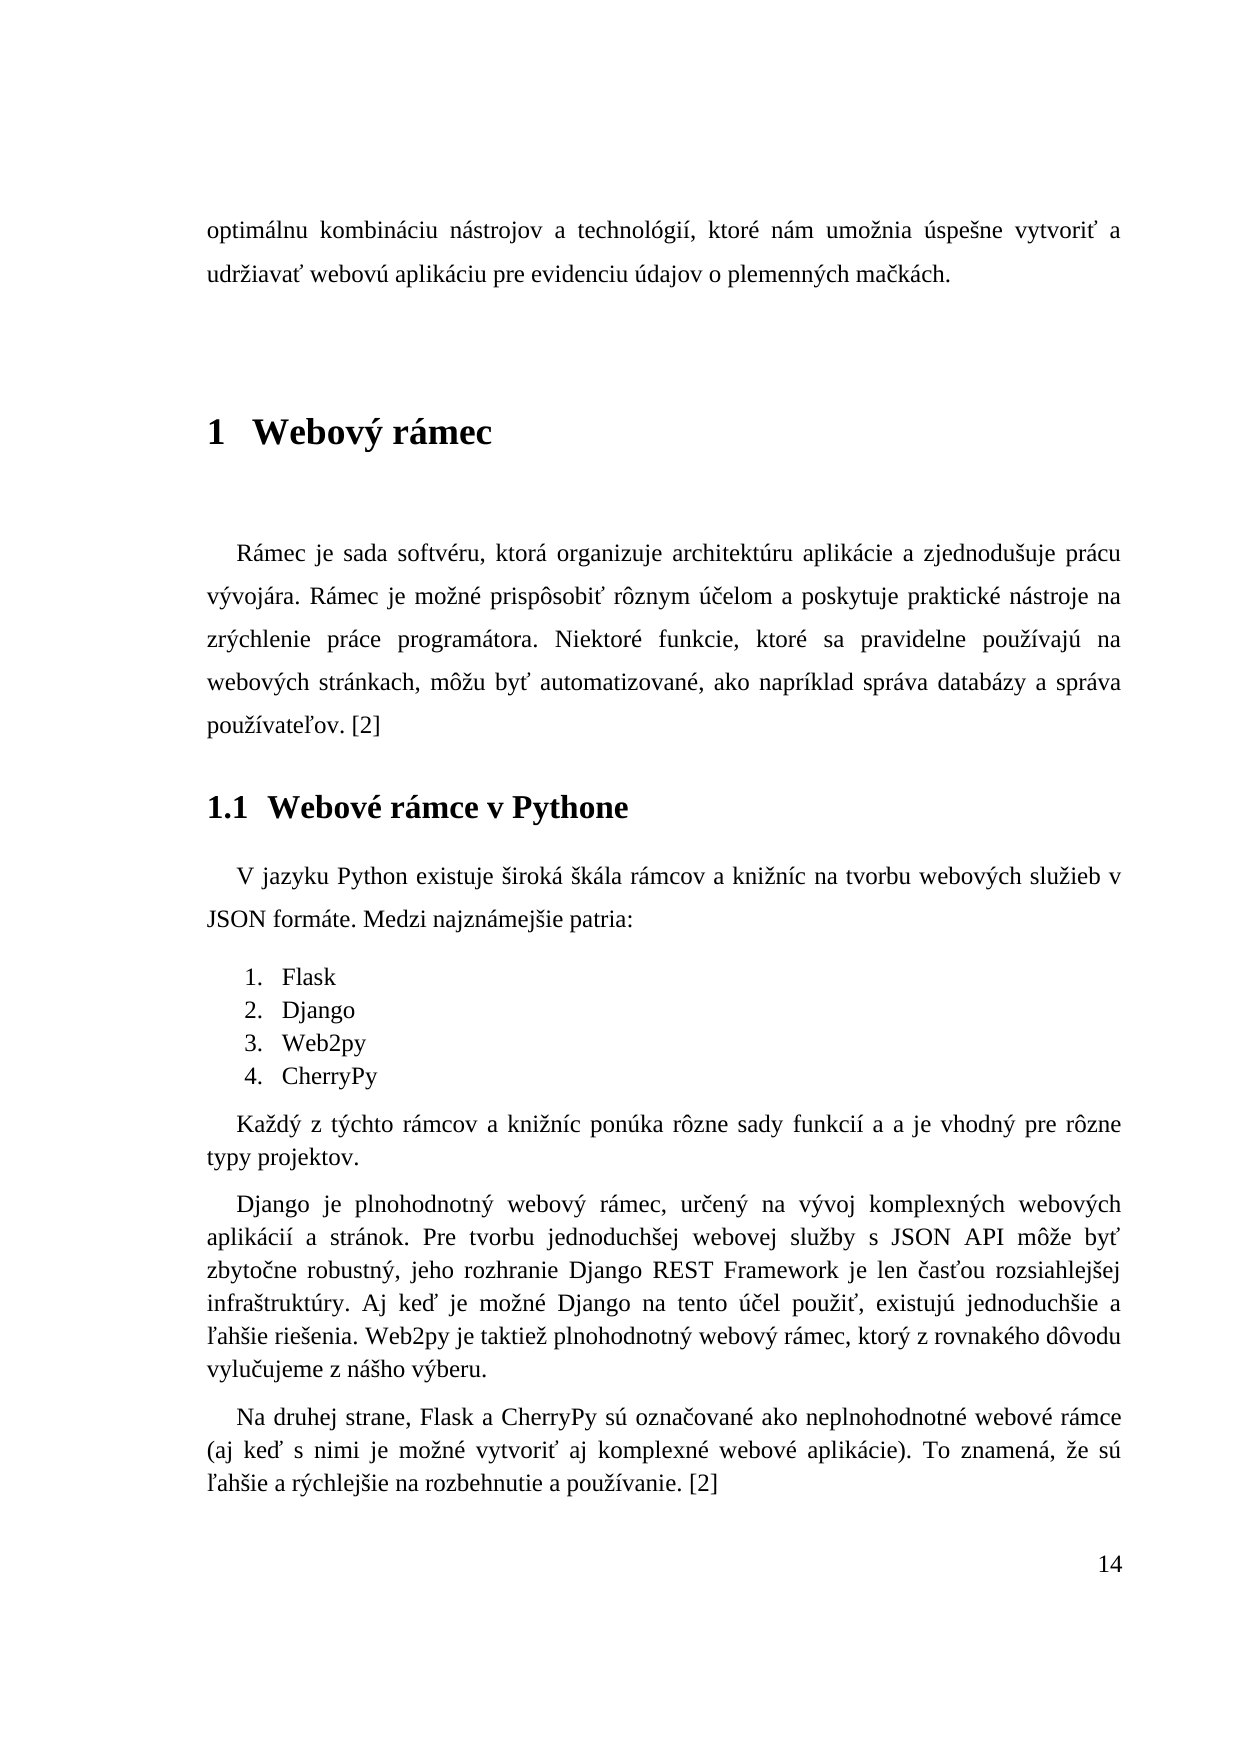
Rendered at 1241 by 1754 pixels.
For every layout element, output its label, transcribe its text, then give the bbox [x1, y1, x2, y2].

text V jazyku Python existuje široká škála rámcov a knižníc na tvorbu webových služieb v JSON formáte. Medzi najznámejšie patria: [207, 861, 1122, 933]
text optimálnu kombináciu nástrojov a technológií, ktoré nám umožnia úspešne vytvoriť a udržiavať webovú aplikáciu pre evidenciu údajov o plemenných mačkách. [207, 216, 1122, 287]
list CherryPy [244, 1061, 1122, 1090]
list Flask [244, 962, 1122, 991]
list Django [244, 995, 1122, 1024]
subtitle Webové rámce v Pythone [207, 787, 1122, 825]
list Web2py [244, 1028, 1122, 1057]
text Na druhej strane, Flask a CherryPy sú označované ako neplnohodnotné webové rámce (aj keď s nimi je možné vytvoriť aj komplexné webové aplikácie). To znamená, že sú ľahšie a rýchlejšie na rozbehnutie a používanie. [2] [207, 1402, 1122, 1497]
text Django je plnohodnotný webový rámec, určený na vývoj komplexných webových aplikácií a stránok. Pre tvorbu jednoduchšej webovej služby s JSON API môže byť zbytočne robustný, jeho rozhranie Django REST Framework je len časťou rozsiahlejšej infraštruktúry. Aj keď je možné Django na tento účel použiť, existujú jednoduchšie a ľahšie riešenia. Web2py je taktiež plnohodnotný webový rámec, ktorý z rovnakého dôvodu vylučujeme z nášho výberu. [207, 1189, 1122, 1383]
text Každý z týchto rámcov a knižníc ponúka rôzne sady funkcií a a je vhodný pre rôzne typy projektov. [207, 1109, 1122, 1171]
text Rámec je sada softvéru, ktorá organizuje architektúru aplikácie a zjednodušuje prácu vývojára. Rámec je možné prispôsobiť rôznym účelom a poskytuje praktické nástroje na zrýchlenie práce programátora. Niektoré funkcie, ktoré sa pravidelne používajú na webových stránkach, môžu byť automatizované, ako napríklad správa databázy a správa používateľov. [2] [207, 538, 1122, 739]
subtitle Webový rámec [207, 409, 1122, 453]
